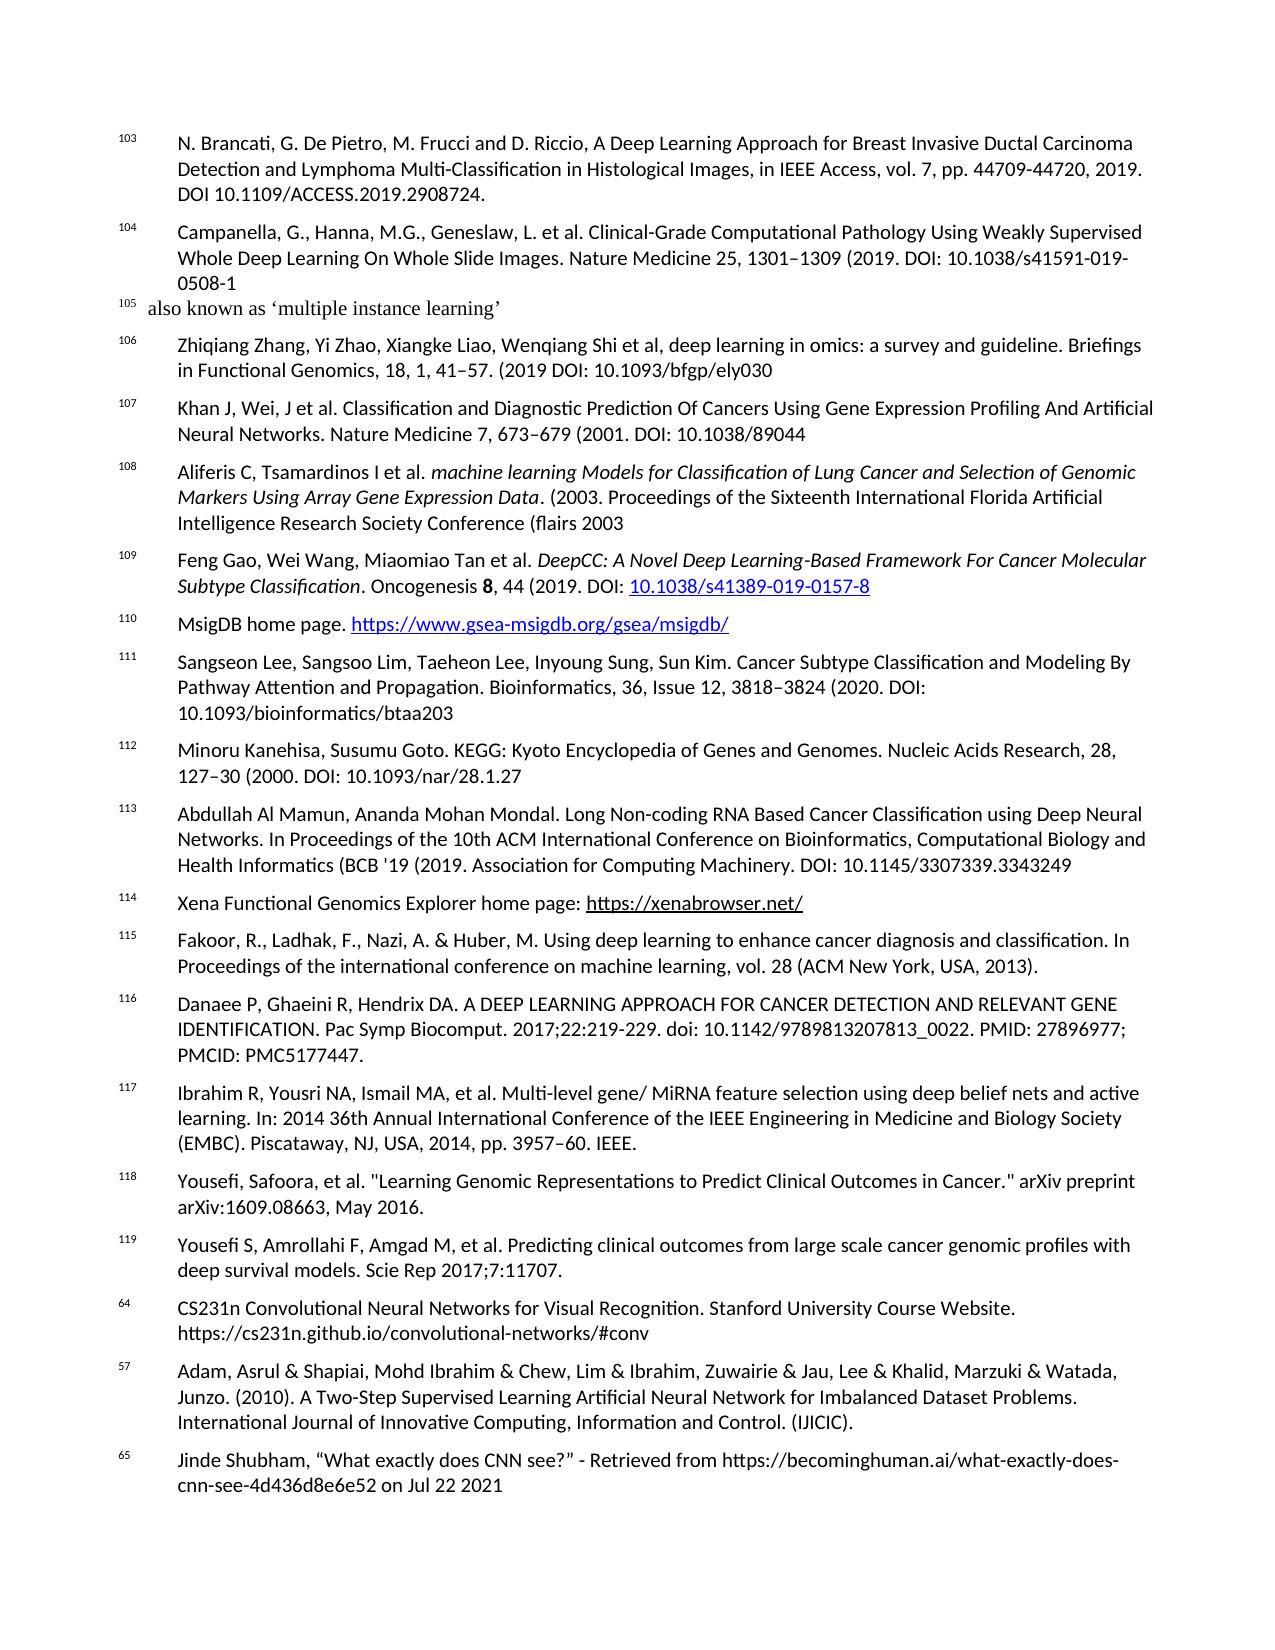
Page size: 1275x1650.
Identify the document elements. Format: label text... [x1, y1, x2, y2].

text Minoru Kanehisa, Susumu Goto. KEGG: Kyoto Encyclopedia of Genes and Genomes. Nucleic Acids Research, 28, 127–30 (2000. DOI: 10.1093/nar/28.1.27 [118, 738, 1157, 788]
text Xena Functional Genomics Explorer home page: https://xenabrowser.net/ [118, 890, 1157, 915]
text N. Brancati, G. De Pietro, M. Frucci and D. Riccio, A Deep Learning Approach for Breast Invasive Ductal Carcinoma Detection and Lymphoma Multi-Classification in Histological Images, in IEEE Access, vol. 7, pp. 44709-44720, 2019. DOI 10.1109/ACCESS.2019.2908724. [118, 131, 1157, 207]
text Sangseon Lee, Sangsoo Lim, Taeheon Lee, Inyoung Sung, Sun Kim. Cancer Subtype Classification and Modeling By Pathway Attention and Propagation. Bioinformatics, 36, Issue 12, 3818–3824 (2020. DOI: 10.1093/bioinformatics/btaa203 [118, 649, 1157, 725]
text Adam, Asrul & Shapiai, Mohd Ibrahim & Chew, Lim & Ibrahim, Zuwairie & Jau, Lee & Khalid, Marzuki & Watada, Junzo. (2010). A Two-Step Supervised Learning Artificial Neural Network for Imbalanced Dataset Problems. International Journal of Innovative Computing, Information and Control. (IJICIC). [118, 1358, 1157, 1435]
text Feng Gao, Wei Wang, Miaomiao Tan et al. DeepCC: A Novel Deep Learning-Based Framework For Cancer Molecular Subtype Classification. Oncogenesis 8, 44 (2019. DOI: 10.1038/s41389-019-0157-8 [118, 548, 1157, 598]
text Jinde Shubham, “What exactly does CNN see?” - Retrieved from https://becominghuman.ai/what-exactly-does-cnn-see-4d436d8e6e52 on Jul 22 2021 [118, 1447, 1157, 1498]
text also known as ‘multiple instance learning’ [118, 296, 1157, 320]
text Yousefi S, Amrollahi F, Amgad M, et al. Predicting clinical outcomes from large scale cancer genomic profiles with deep survival models. Scie Rep 2017;7:11707. [118, 1232, 1157, 1283]
text Campanella, G., Hanna, M.G., Geneslaw, L. et al. Clinical-Grade Computational Pathology Using Weakly Supervised Whole Deep Learning On Whole Slide Images. Nature Medicine 25, 1301–1309 (2019. DOI: 10.1038/s41591-019-0508-1 [118, 219, 1157, 296]
text Yousefi, Safoora, et al. "Learning Genomic Representations to Predict Clinical Outcomes in Cancer." arXiv preprint arXiv:1609.08663, May 2016. [118, 1168, 1157, 1219]
text CS231n Convolutional Neural Networks for Visual Recognition. Stanford University Course Website. https://cs231n.github.io/convolutional-networks/#conv [118, 1295, 1157, 1346]
text Ibrahim R, Yousri NA, Ismail MA, et al. Multi-level gene/ MiRNA feature selection using deep belief nets and active learning. In: 2014 36th Annual International Conference of the IEEE Engineering in Medicine and Biology Society (EMBC). Piscataway, NJ, USA, 2014, pp. 3957–60. IEEE. [118, 1080, 1157, 1156]
text Khan J, Wei, J et al. Classification and Diagnostic Prediction Of Cancers Using Gene Expression Profiling And Artificial Neural Networks. Nature Medicine 7, 673–679 (2001. DOI: 10.1038/89044 [118, 396, 1157, 446]
text Zhiqiang Zhang, Yi Zhao, Xiangke Liao, Wenqiang Shi et al, deep learning in omics: a survey and guideline. Briefings in Functional Genomics, 18, 1, 41–57. (2019 DOI: 10.1093/bfgp/ely030 [118, 332, 1157, 383]
text MsigDB home page. https://www.gsea-msigdb.org/gsea/msigdb/ [118, 611, 1157, 636]
text Fakoor, R., Ladhak, F., Nazi, A. & Huber, M. Using deep learning to enhance cancer diagnosis and classification. In Proceedings of the international conference on machine learning, vol. 28 (ACM New York, USA, 2013). [118, 928, 1157, 978]
text Danaee P, Ghaeini R, Hendrix DA. A DEEP LEARNING APPROACH FOR CANCER DETECTION AND RELEVANT GENE IDENTIFICATION. Pac Symp Biocomput. 2017;22:219-229. doi: 10.1142/9789813207813_0022. PMID: 27896977; PMCID: PMC5177447. [118, 991, 1157, 1067]
text Aliferis C, Tsamardinos I et al. machine learning Models for Classification of Lung Cancer and Selection of Genomic Markers Using Array Gene Expression Data. (2003. Proceedings of the Sixteenth International Florida Artificial Intelligence Research Society Conference (flairs 2003 [118, 459, 1157, 535]
text Abdullah Al Mamun, Ananda Mohan Mondal. Long Non-coding RNA Based Cancer Classification using Deep Neural Networks. In Proceedings of the 10th ACM International Conference on Bioinformatics, Computational Biology and Health Informatics (BCB '19 (2019. Association for Computing Machinery. DOI: 10.1145/3307339.3343249 [118, 801, 1157, 877]
